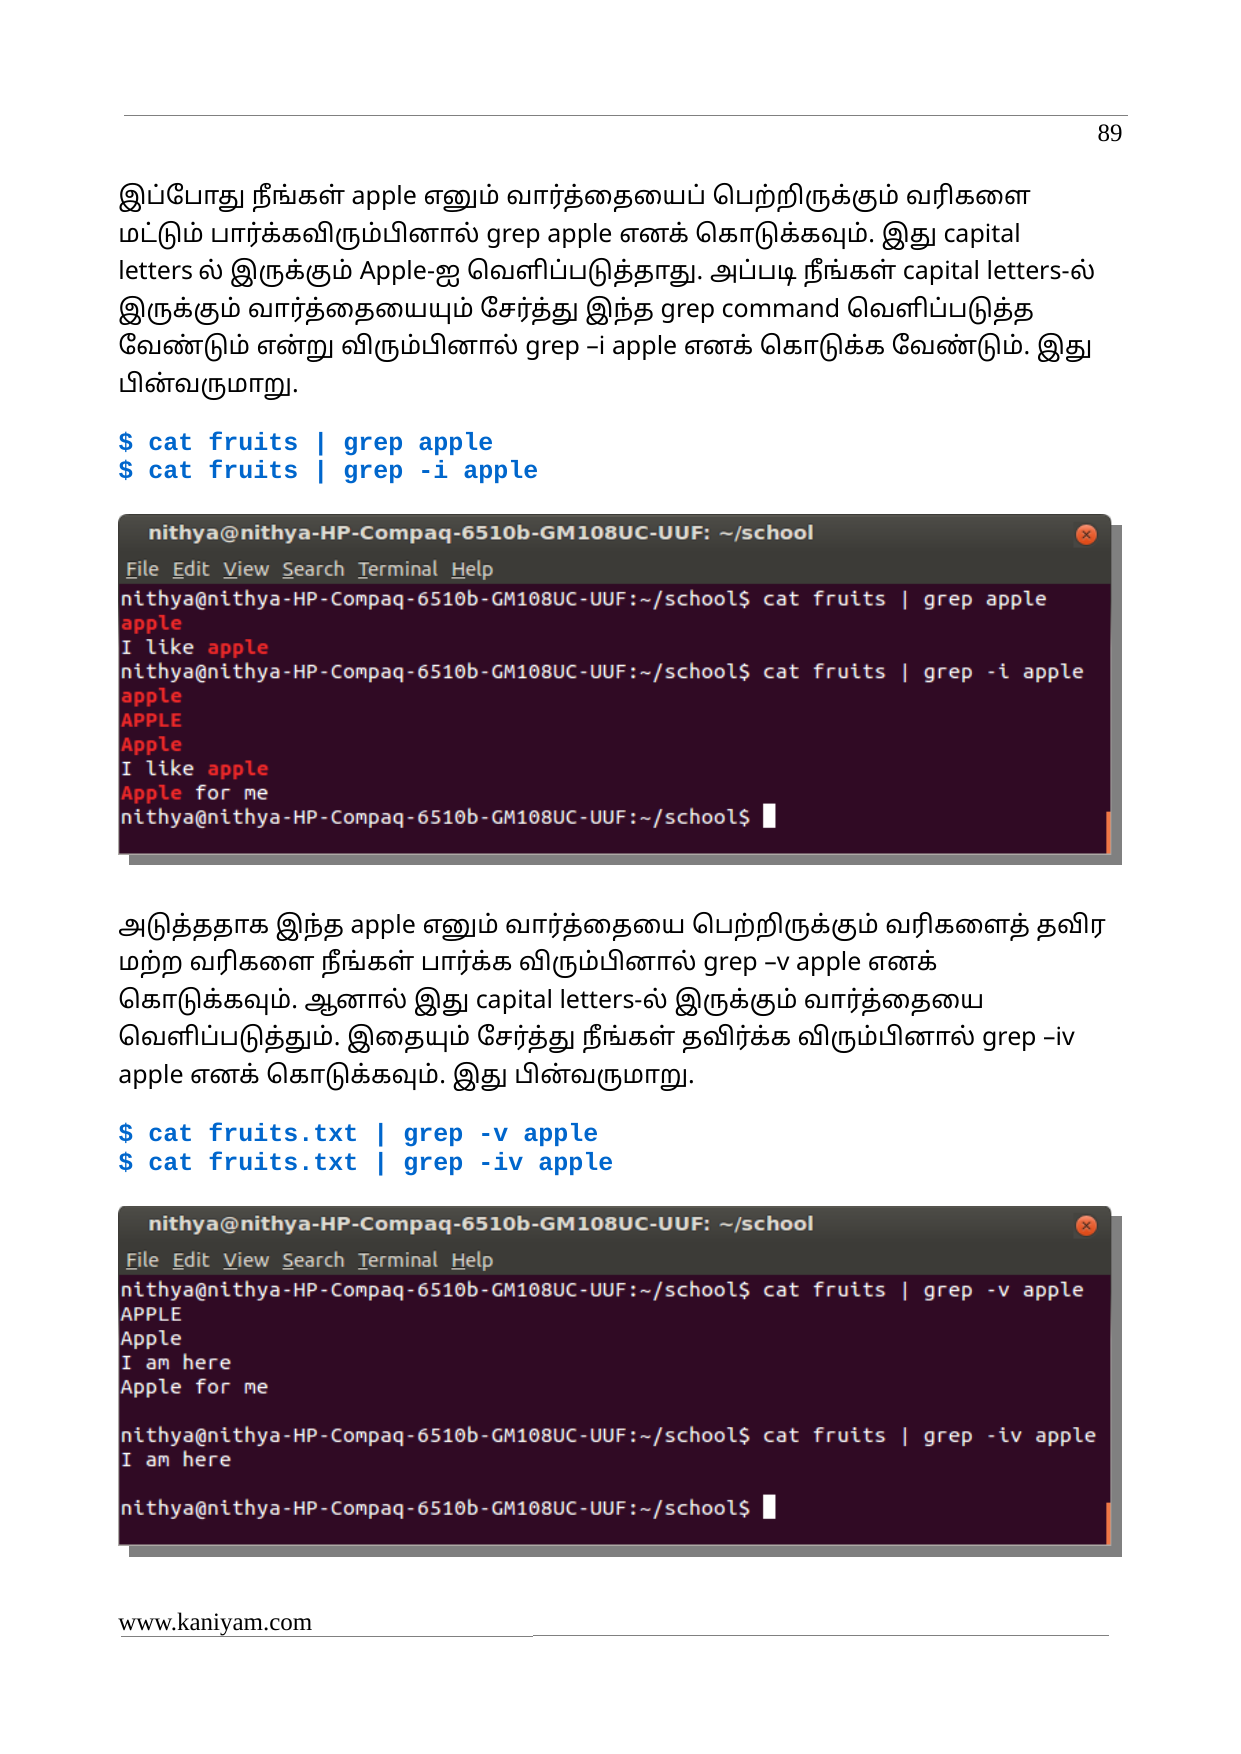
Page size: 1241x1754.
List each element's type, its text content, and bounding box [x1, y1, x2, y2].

text அடுத்ததாக இந்த apple எனும் வார்த்தையை பெற்றிருக்கும் வரிகளைத் தவிர மற்ற வரிகளை நீங்கள் பார்க்க விரும்பினால் grep –v apple எனக் கொடுக்கவும். ஆனால் இது capital letters-ல் இருக்கும் வார்த்தையை வெளிப்படுத்தும். இதையும் சேர்த்து நீங்கள் தவிர்க்க விரும்பினால் grep –iv apple எனக் கொடுக்கவும். இது பின்வருமாறு. [118, 905, 1122, 1093]
text இப்போது நீங்கள் apple எனும் வார்த்தையைப் பெற்றிருக்கும் வரிகளை மட்டும் பார்க்கவிரும்பினால் grep apple எனக் கொடுக்கவும். இது capital lettersல் இருக்கும் Apple-ஐ வெளிப்படுத்தாது. அப்படி நீங்கள் capital letters-ல் இருக்கும் வார்த்தையையும் சேர்த்து இந்த grep command வெளிப்படுத்த வேண்டும் என்று விரும்பினால் grep –i apple எனக் கொடுக்க வேண்டும். இது பின்வருமாறு. [118, 176, 1122, 401]
text $ cat fruits.txt | grep -v apple $ cat fruits.txt | grep -iv apple [118, 1093, 1122, 1206]
picture [118, 514, 1112, 855]
picture [118, 1206, 1112, 1546]
text $ cat fruits | grep apple $ cat fruits | grep -i apple [118, 401, 1122, 486]
